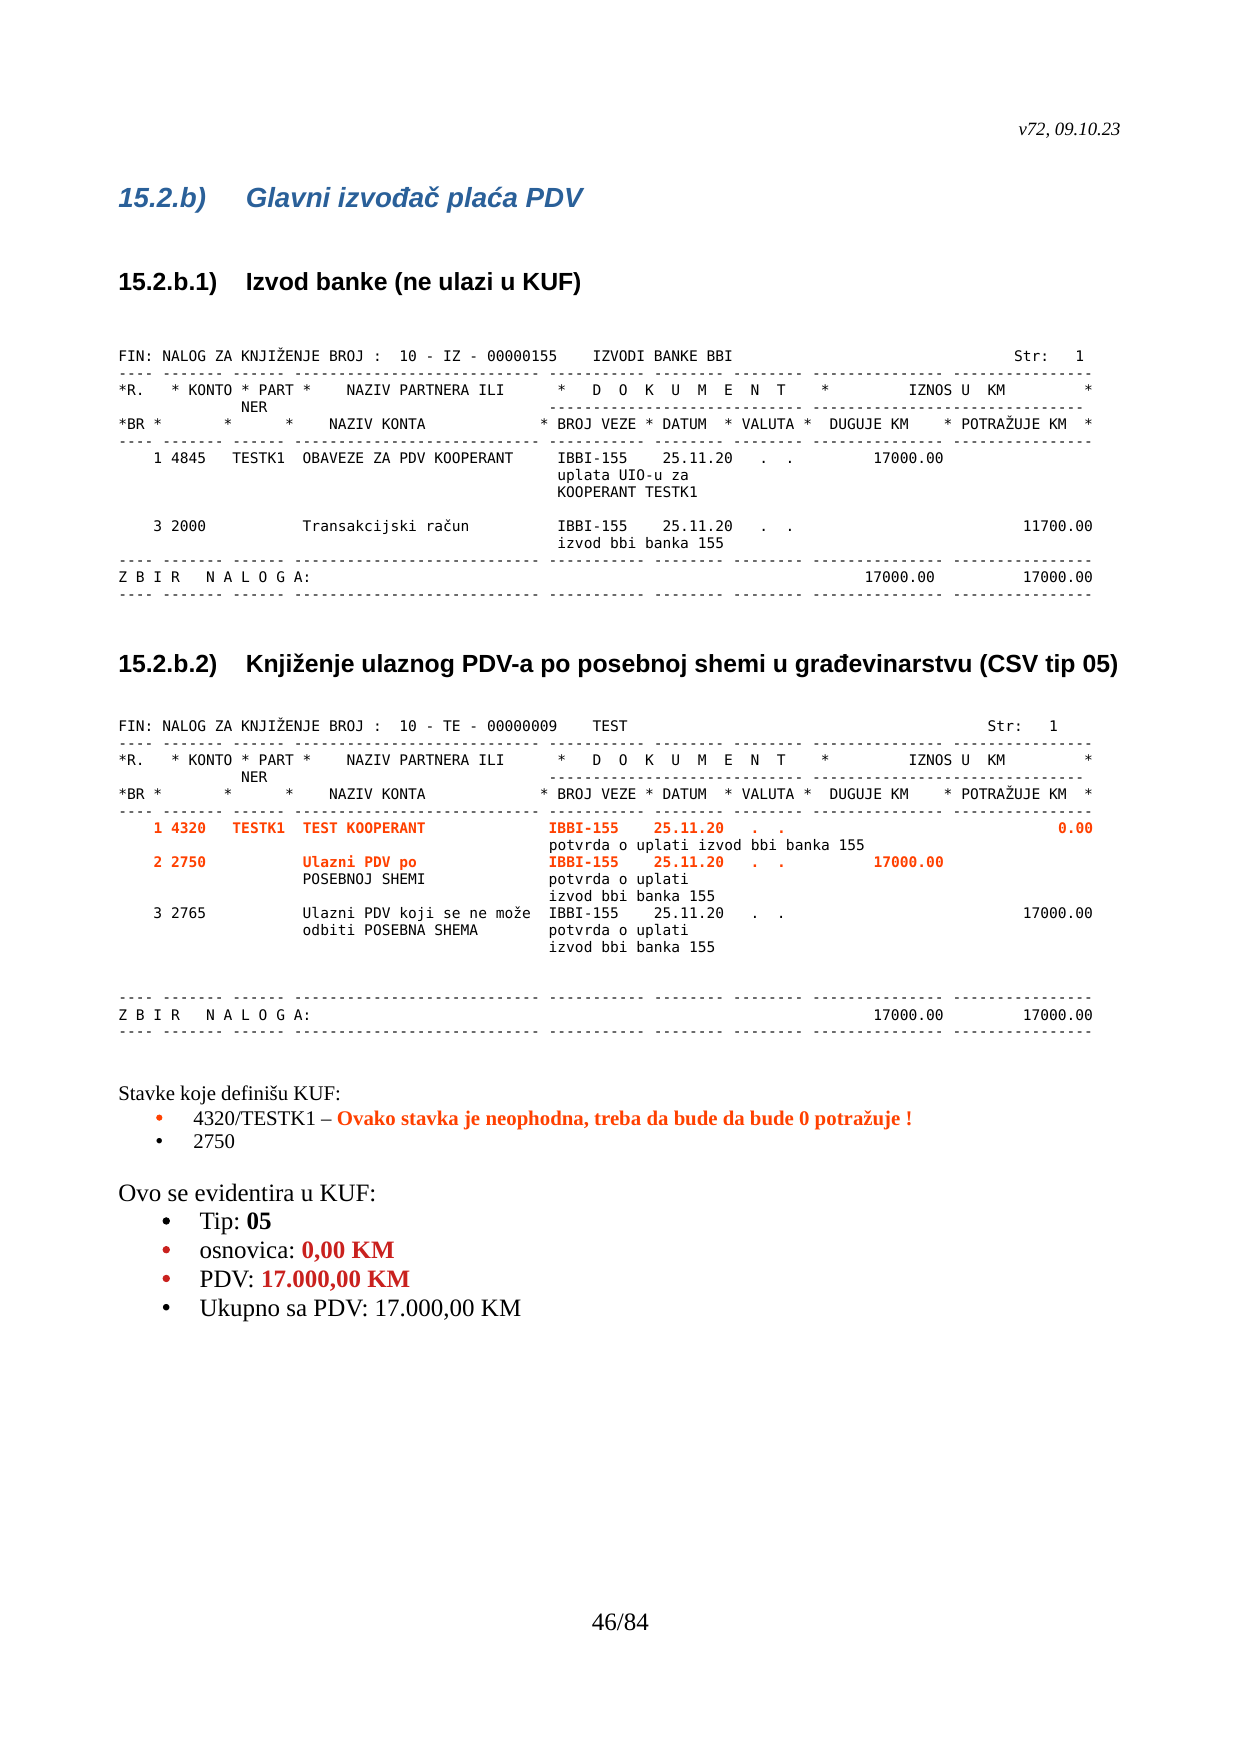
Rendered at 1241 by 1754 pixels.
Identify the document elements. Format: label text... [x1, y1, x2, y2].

subtitle Izvod banke (ne ulazi u KUF) [118, 267, 1122, 296]
text izvod bbi banka 155 [118, 534, 1122, 552]
text ---- ------- ------ ---------------------------- ----------- -------- -------- --------------- ---------------- [118, 735, 1122, 752]
text 1 4320 TESTK1 TEST KOOPERANT IBBI-155 25.11.20 . . 0.00 [118, 819, 1122, 837]
text *BR * * * NAZIV KONTA * BROJ VEZE * DATUM * VALUTA * DUGUJE KM * POTRAŽUJE KM * [118, 416, 1122, 433]
text *R. * KONTO * PART * NAZIV PARTNERA ILI * D O K U M E N T * IZNOS U KM * [118, 752, 1122, 769]
text ---- ------- ------ ---------------------------- ----------- -------- -------- --------------- ---------------- [118, 433, 1122, 450]
list Tip: 05 [162, 1206, 1122, 1235]
text 3 2765 Ulazni PDV koji se ne može IBBI-155 25.11.20 . . 17000.00 [118, 904, 1122, 921]
text FIN: NALOG ZA KNJIŽENJE BROJ : 10 - IZ - 00000155 IZVODI BANKE BBI Str: 1 [118, 348, 1122, 365]
text *BR * * * NAZIV KONTA * BROJ VEZE * DATUM * VALUTA * DUGUJE KM * POTRAŽUJE KM * [118, 786, 1122, 803]
text 1 4845 TESTK1 OBAVEZE ZA PDV KOOPERANT IBBI-155 25.11.20 . . 17000.00 [118, 450, 1122, 467]
text izvod bbi banka 155 [118, 887, 1122, 904]
text Stavke koje definišu KUF: [118, 1081, 1122, 1105]
text ---- ------- ------ ---------------------------- ----------- -------- -------- --------------- ---------------- [118, 989, 1122, 1006]
list PDV: 17.000,00 KM [162, 1264, 1122, 1293]
text POSEBNOJ SHEMI potvrda o uplati [118, 871, 1122, 887]
text NER ----------------------------- ------------------------------- [118, 399, 1122, 416]
text ---- ------- ------ ---------------------------- ----------- -------- -------- --------------- ---------------- [118, 552, 1122, 568]
text ---- ------- ------ ---------------------------- ----------- -------- -------- --------------- ---------------- [118, 586, 1122, 602]
list 2750 [156, 1129, 1122, 1153]
text izvod bbi banka 155 [118, 938, 1122, 955]
text Z B I R N A L O G A: 17000.00 17000.00 [118, 1006, 1122, 1023]
text uplata UIO-u za [118, 467, 1122, 484]
text ---- ------- ------ ---------------------------- ----------- -------- -------- --------------- ---------------- [118, 1023, 1122, 1040]
text Ovo se evidentira u KUF: [118, 1178, 1122, 1206]
text ---- ------- ------ ---------------------------- ----------- -------- -------- --------------- ---------------- [118, 365, 1122, 382]
list osnovica: 0,00 KM [162, 1235, 1122, 1264]
text odbiti POSEBNA SHEMA potvrda o uplati [118, 921, 1122, 938]
subtitle Knjiženje ulaznog PDV-a po posebnoj shemi u građevinarstvu (CSV tip 05) [118, 649, 1122, 677]
text Z B I R N A L O G A: 17000.00 17000.00 [118, 568, 1122, 586]
text ---- ------- ------ ---------------------------- ----------- -------- -------- --------------- ---------------- [118, 803, 1122, 819]
list Ukupno sa PDV: 17.000,00 KM [162, 1293, 1122, 1321]
text *R. * KONTO * PART * NAZIV PARTNERA ILI * D O K U M E N T * IZNOS U KM * [118, 382, 1122, 399]
subtitle Glavni izvođač plaća PDV [118, 182, 1122, 213]
text 2 2750 Ulazni PDV po IBBI-155 25.11.20 . . 17000.00 [118, 853, 1122, 871]
text potvrda o uplati izvod bbi banka 155 [118, 837, 1122, 853]
list 4320/TESTK1 – Ovako stavka je neophodna, treba da bude da bude 0 potražuje ! [156, 1105, 1122, 1129]
text NER ----------------------------- ------------------------------- [118, 769, 1122, 786]
text FIN: NALOG ZA KNJIŽENJE BROJ : 10 - TE - 00000009 TEST Str: 1 [118, 718, 1122, 735]
text 3 2000 Transakcijski račun IBBI-155 25.11.20 . . 11700.00 [118, 518, 1122, 534]
text KOOPERANT TESTK1 [118, 484, 1122, 501]
